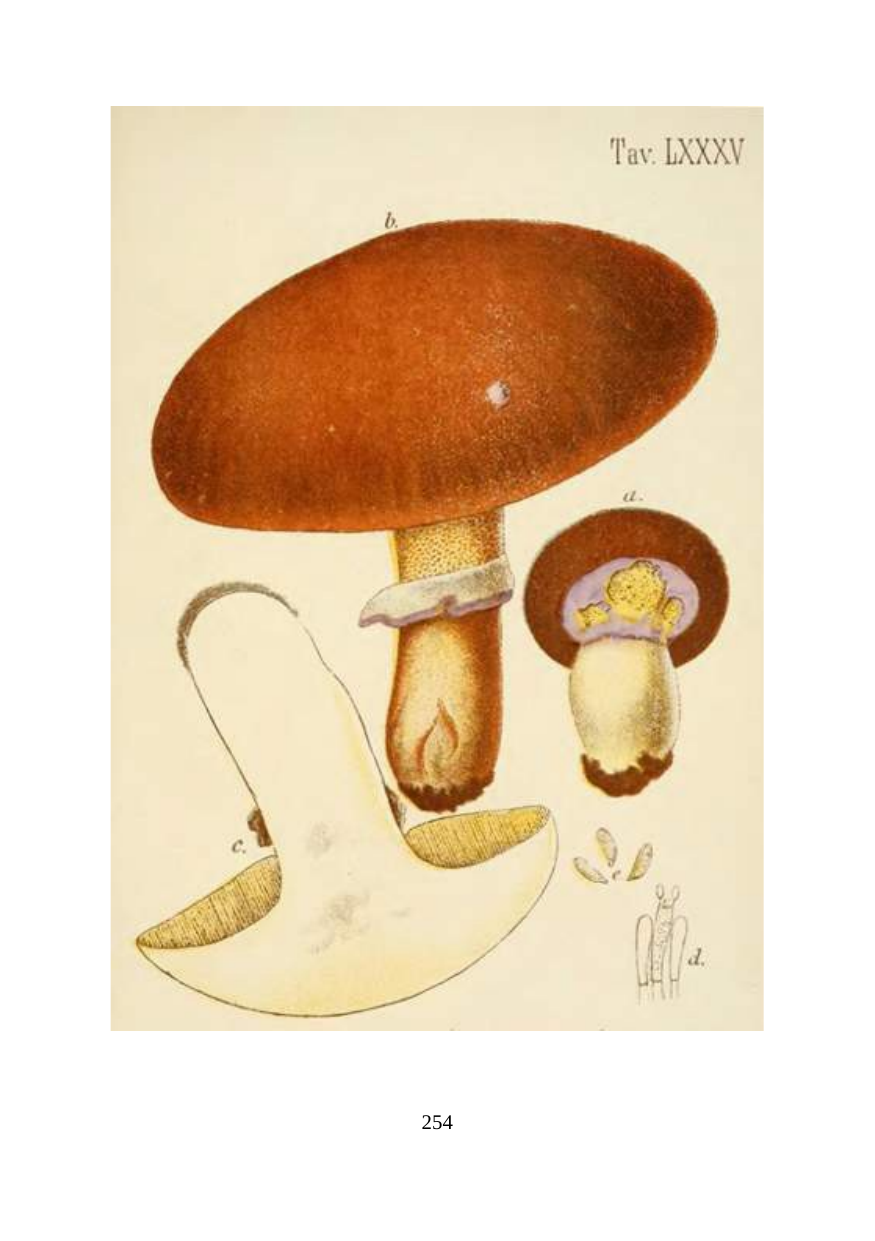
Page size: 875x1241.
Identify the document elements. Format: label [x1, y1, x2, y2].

picture [110, 106, 764, 1031]
